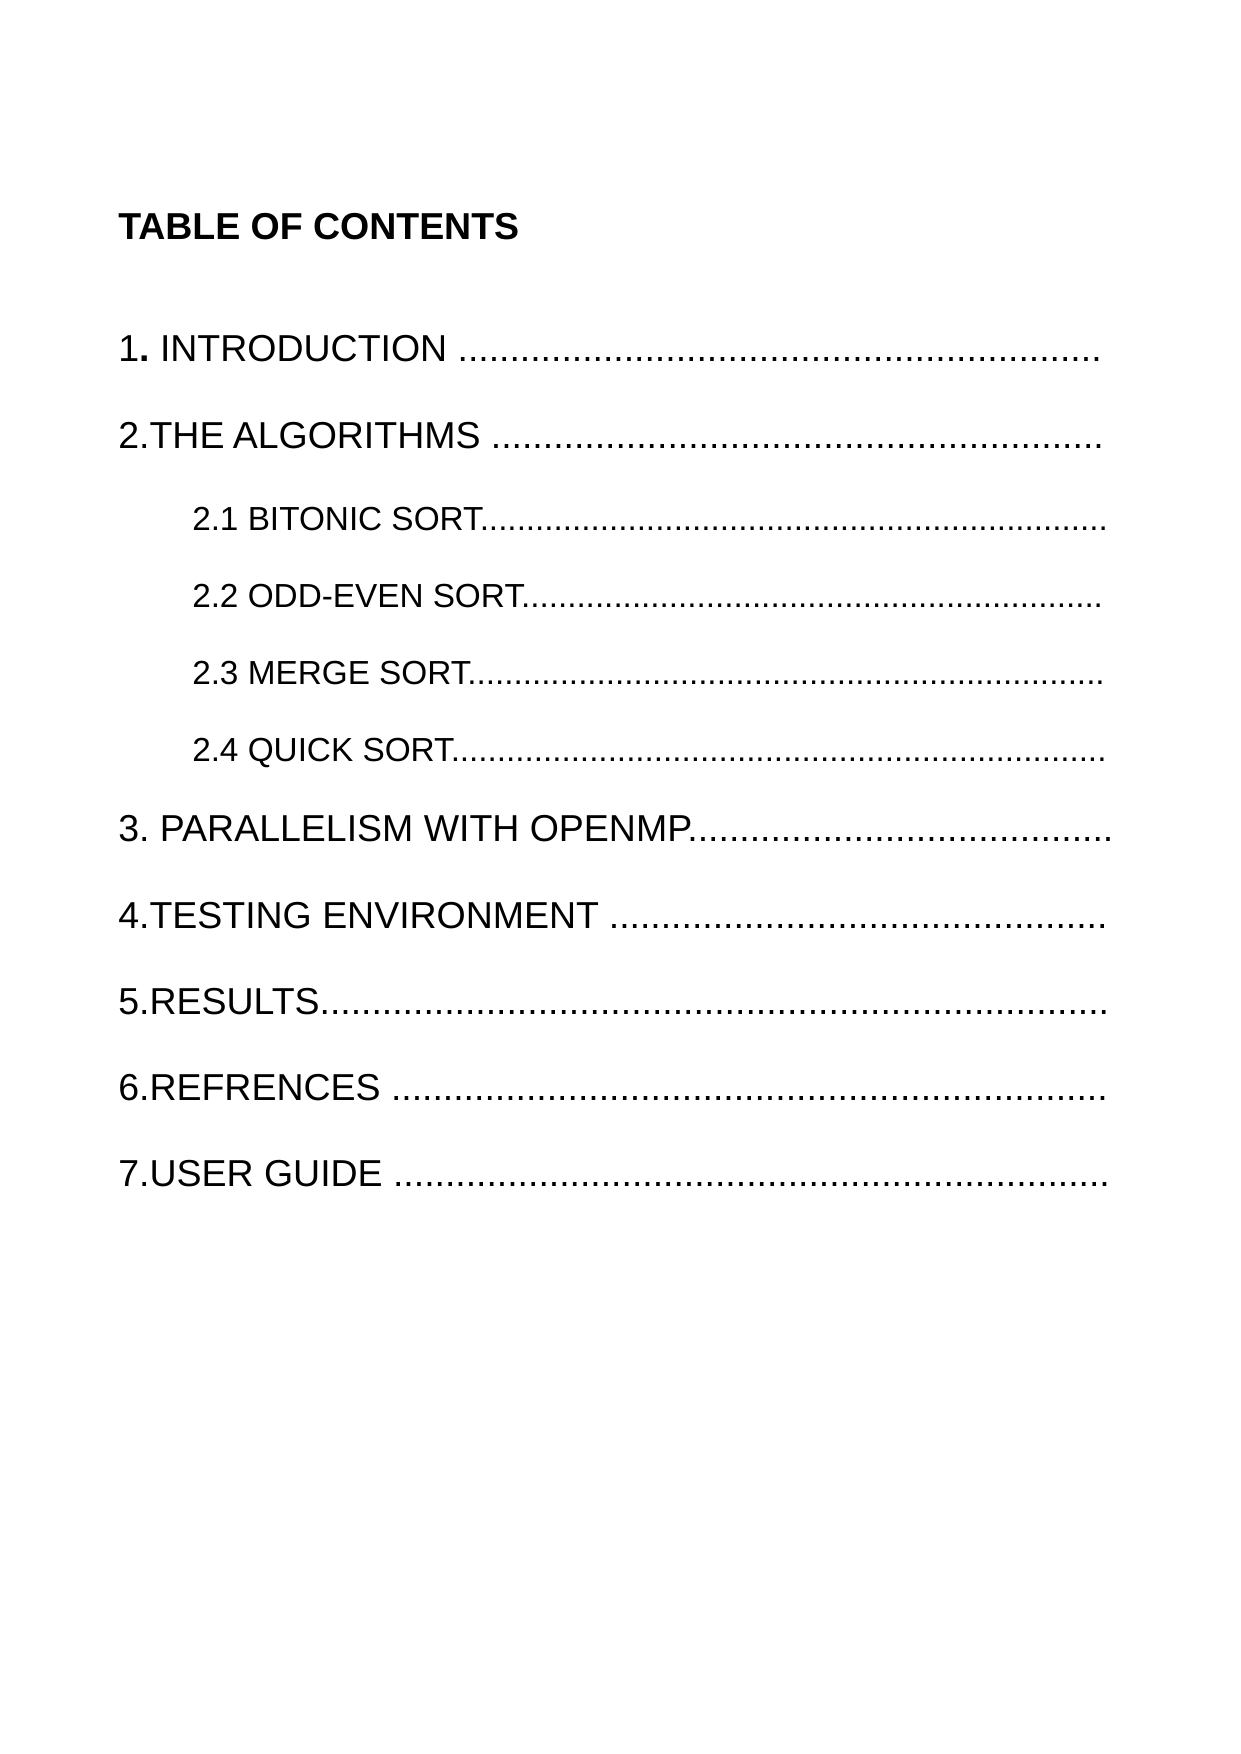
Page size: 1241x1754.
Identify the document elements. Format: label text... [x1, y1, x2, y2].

text 2.2 ODD-EVEN SORT............................................................... [118, 576, 1122, 614]
text 2.THE ALGORITHMS ........................................................... [118, 413, 1122, 456]
text 2.3 MERGE SORT..................................................................... [118, 653, 1122, 691]
text 2.4 QUICK SORT....................................................................... [118, 730, 1122, 768]
text 6.REFRENCES ..................................................................... [118, 1065, 1122, 1108]
text 1. INTRODUCTION .............................................................. [118, 327, 1122, 370]
text 5.RESULTS............................................................................ [118, 979, 1122, 1022]
text 7.USER GUIDE ..................................................................... [118, 1152, 1122, 1195]
text 2.1 BITONIC SORT.................................................................... [118, 499, 1122, 537]
text TABLE OF CONTENTS [118, 204, 1122, 247]
text 4.TESTING ENVIRONMENT ................................................ [118, 893, 1122, 936]
text 3. PARALLELISM WITH OPENMP......................................... [118, 807, 1122, 850]
